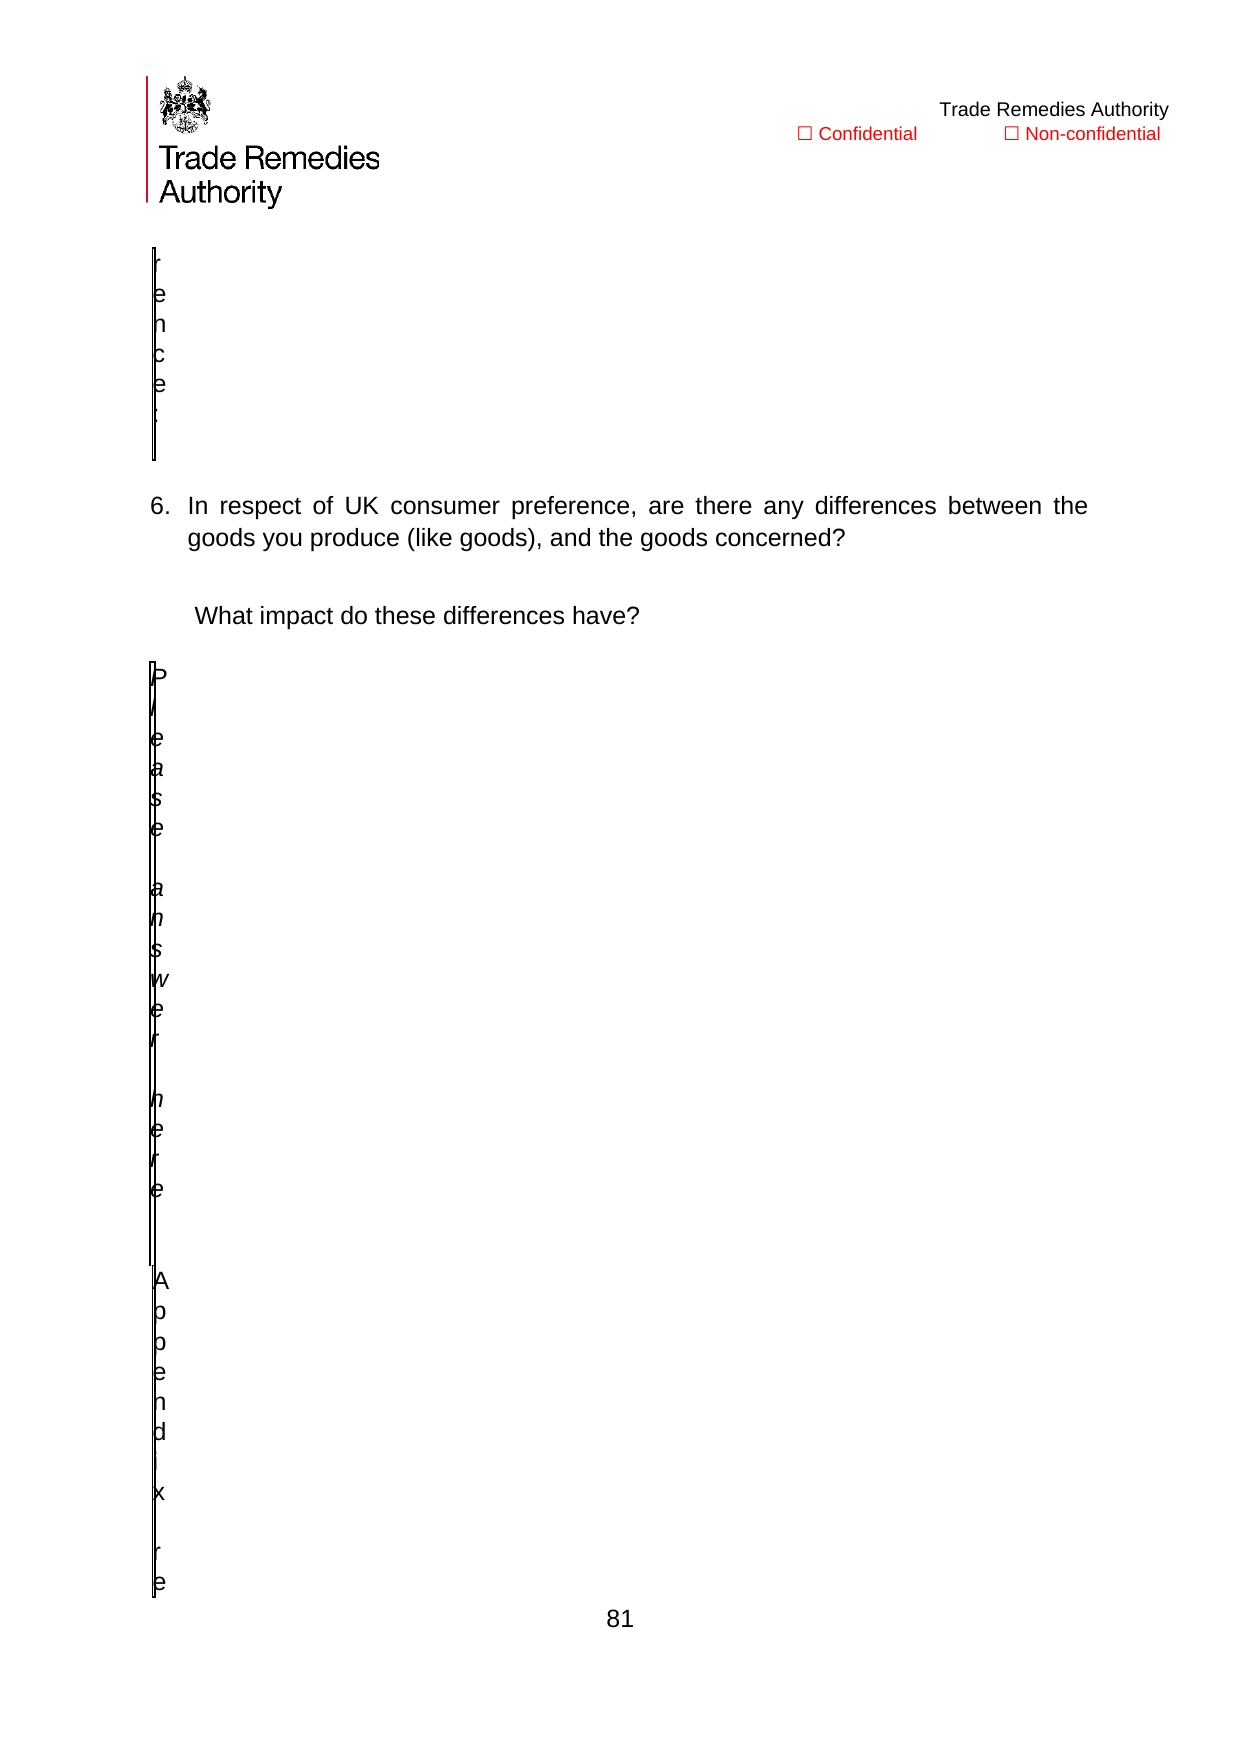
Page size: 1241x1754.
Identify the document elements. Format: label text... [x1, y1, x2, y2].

text What impact do these differences have? [150, 601, 1090, 629]
list In respect of UK consumer preference, are there any differences between the goods you produce (like goods), and the goods concerned? [150, 491, 1090, 551]
